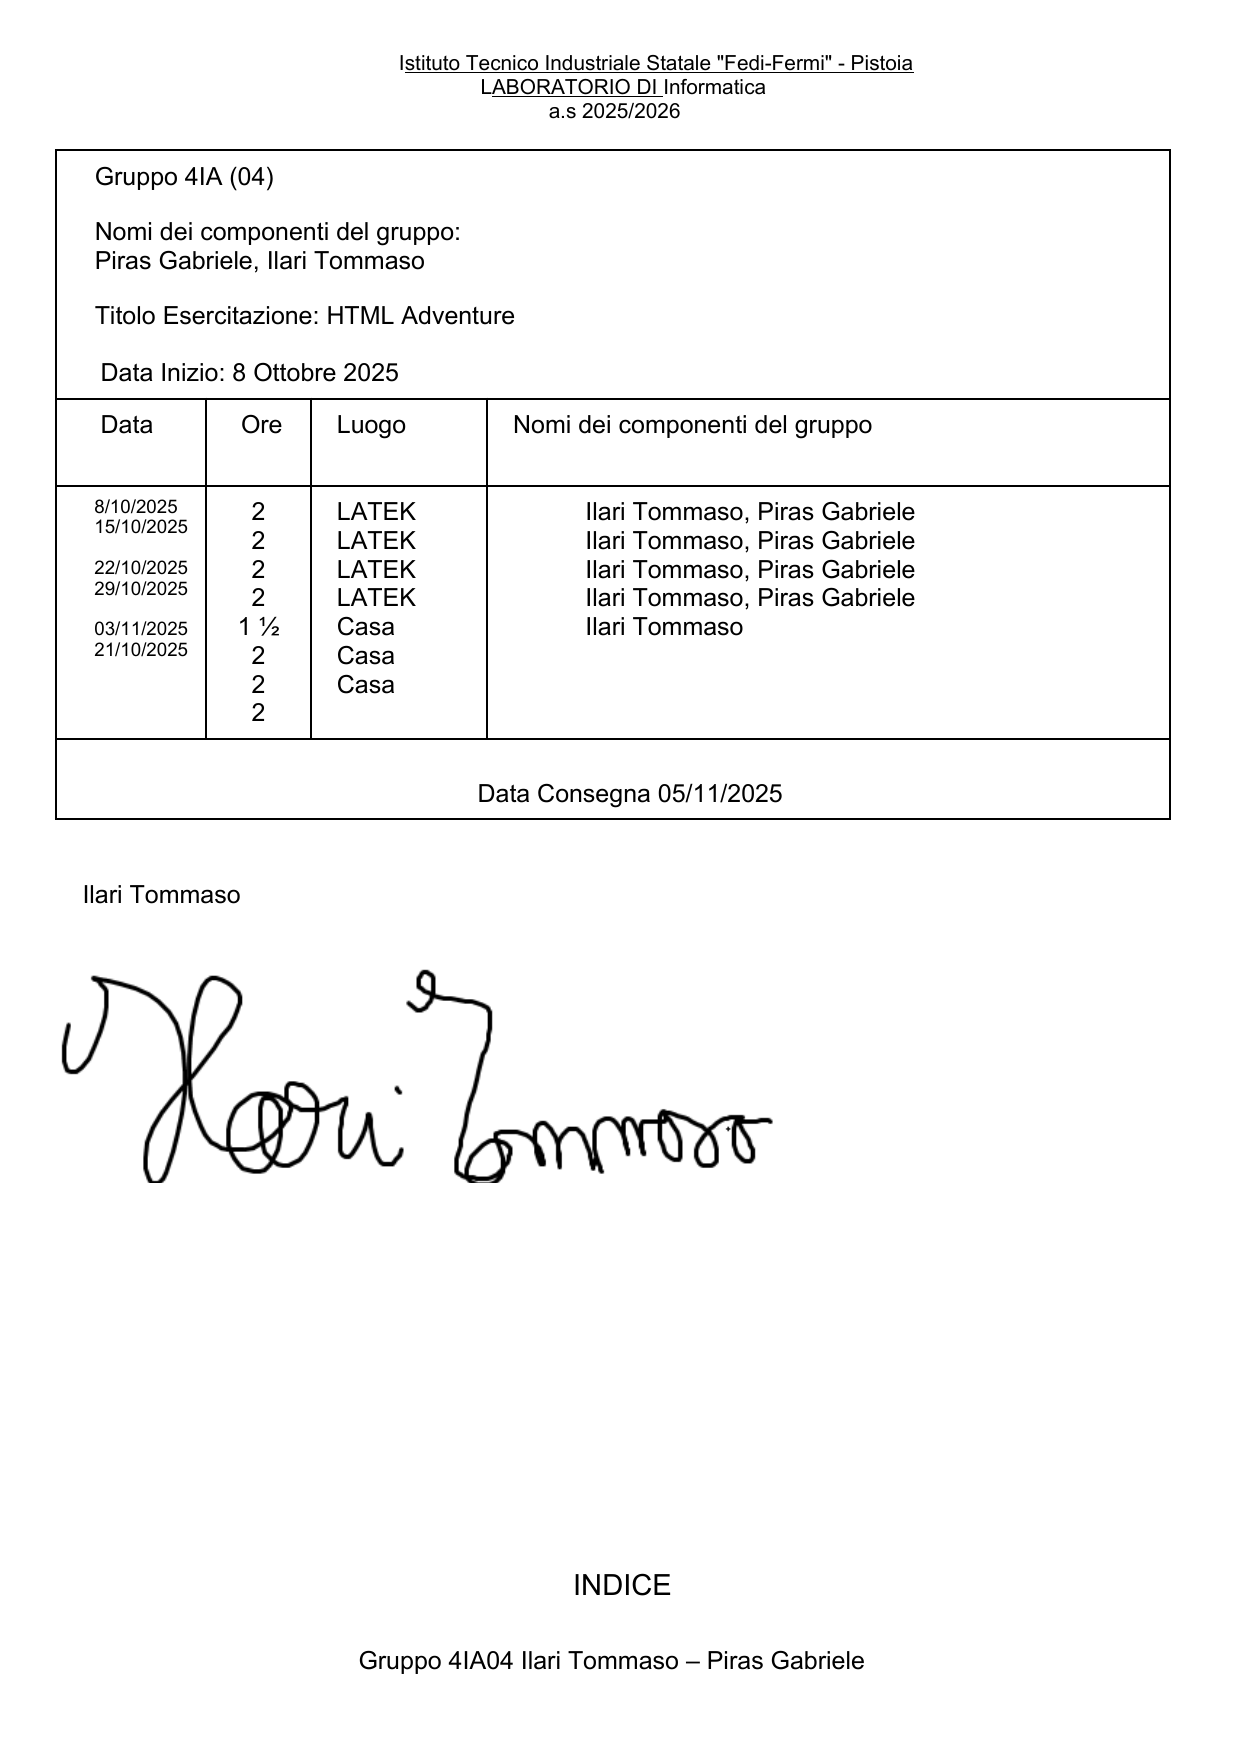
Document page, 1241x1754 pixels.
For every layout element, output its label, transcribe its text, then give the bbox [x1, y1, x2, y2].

picture [39, 957, 781, 1183]
text INDICE [55, 1568, 672, 1602]
table_cell Data Consegna 05/11/2025 [57, 740, 1169, 818]
table_cell Data [57, 400, 205, 484]
text LABORATORIO DI Informatica [55, 75, 766, 99]
table_header Gruppo 4IA (04) Nomi dei componenti del gruppo: Piras Gabriele, Ilari Tommaso Titolo Esercitazione: HTML Adventure Data Inizio: 8 Ottobre 2025 [57, 151, 1169, 397]
table_cell Ore [207, 400, 310, 484]
text Ilari Tommaso [75, 880, 1169, 909]
table_cell 2 2 2 2 1 ½ 2 2 2 [207, 487, 310, 737]
table_cell LATEK LATEK LATEK LATEK Casa Casa Casa [312, 487, 486, 737]
table_cell Luogo [312, 400, 486, 484]
table_cell Nomi dei componenti del gruppo [488, 400, 1169, 484]
text a.s 2025/2026 [55, 99, 680, 123]
table_cell 8/10/2025 15/10/2025 22/10/2025 29/10/2025 03/11/2025 21/10/2025 [57, 487, 205, 737]
text Istituto Tecnico Industriale Statale "Fedi-Fermi" - Pistoia [55, 51, 913, 75]
table_cell Ilari Tommaso, Piras Gabriele Ilari Tommaso, Piras Gabriele Ilari Tommaso, Piras Gabriele Ilari Tommaso, Piras Gabriele Ilari Tommaso [488, 487, 1169, 737]
